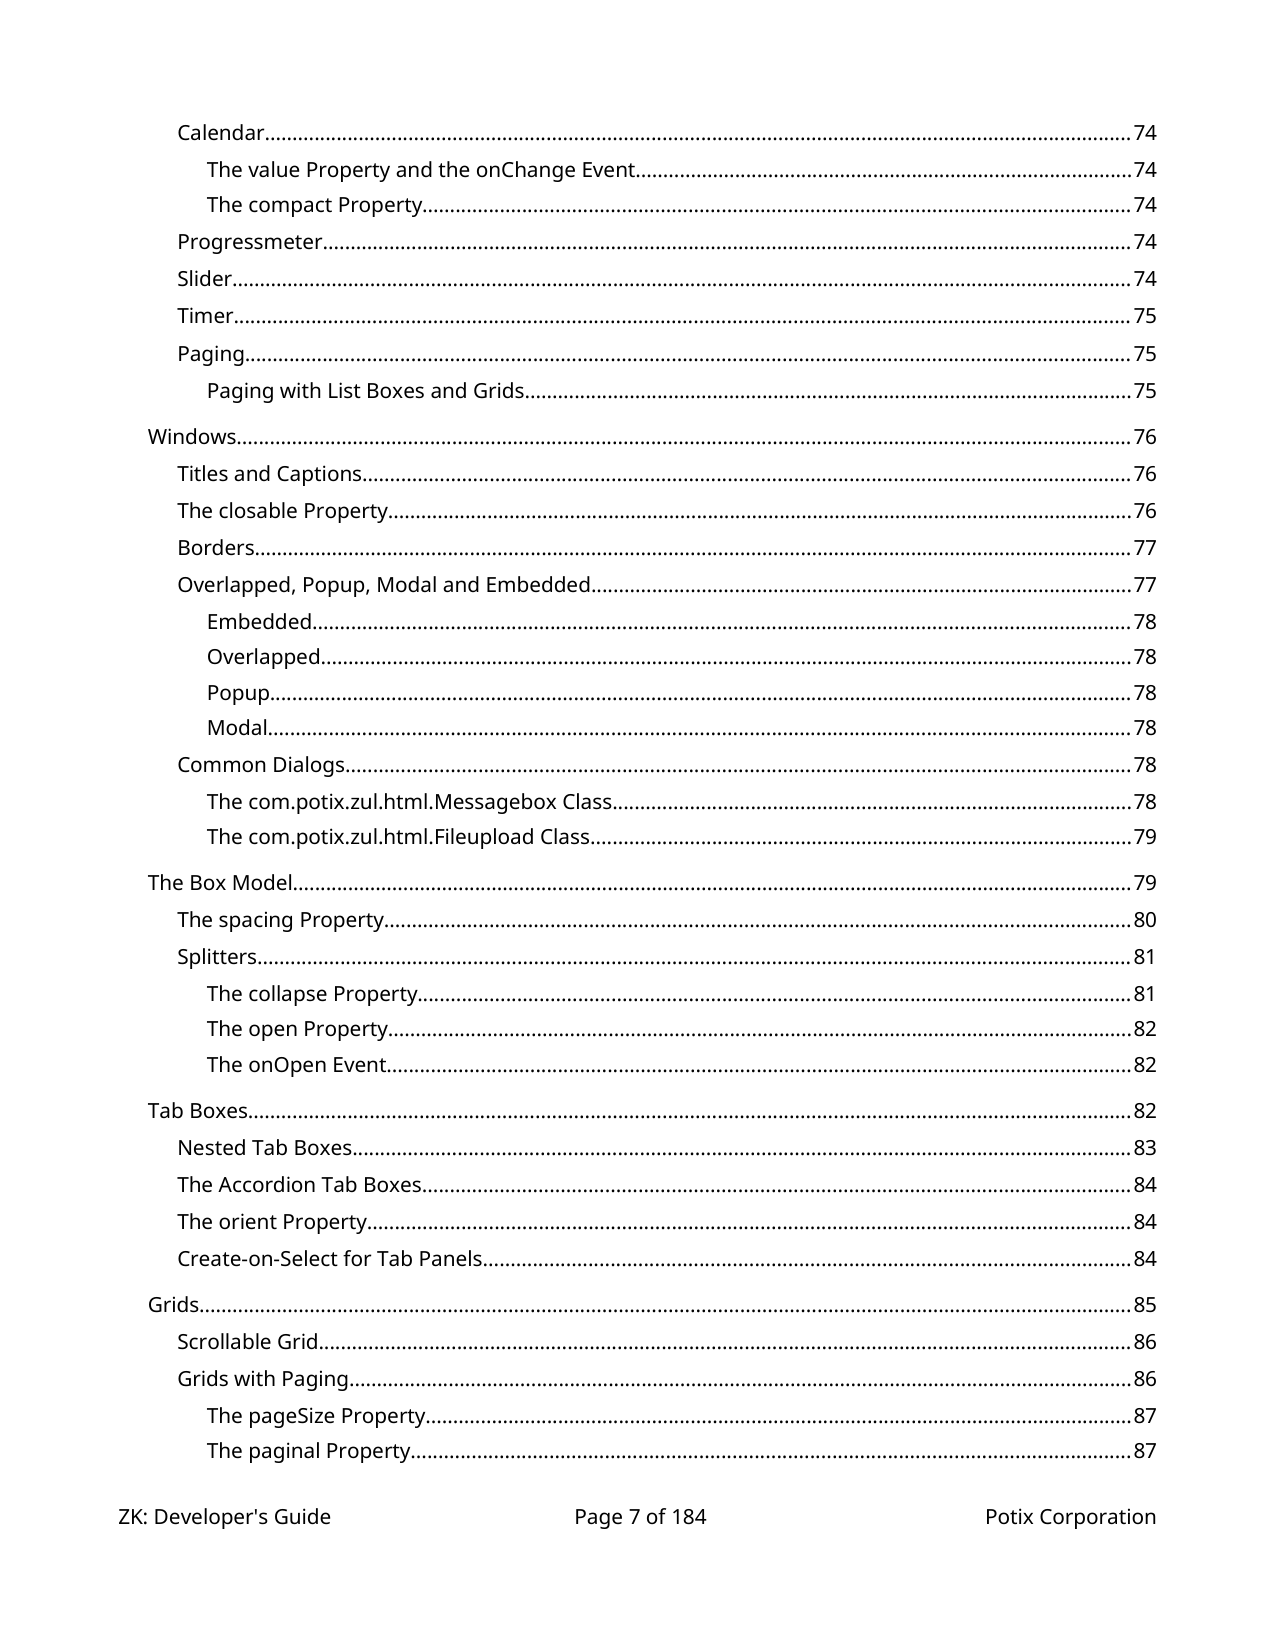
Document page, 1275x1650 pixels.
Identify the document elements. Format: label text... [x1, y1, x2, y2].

text Scrollable Grid 86 [177, 1327, 1157, 1355]
text The Box Model 79 [148, 868, 1157, 896]
text Common Dialogs 78 [177, 750, 1157, 778]
text Titles and Captions 76 [177, 459, 1157, 487]
text Modal 78 [207, 713, 1157, 741]
text Create-on-Select for Tab Panels 84 [177, 1244, 1157, 1272]
text Overlapped 78 [207, 642, 1157, 671]
text The compact Property 74 [207, 190, 1157, 219]
text The orient Property 84 [177, 1207, 1157, 1235]
text The pageSize Property 87 [207, 1401, 1157, 1429]
text Paging with List Boxes and Grids 75 [207, 376, 1157, 404]
text The com.potix.zul.html.Fileupload Class 79 [207, 822, 1157, 850]
text The com.potix.zul.html.Messagebox Class 78 [207, 787, 1157, 815]
text Slider 74 [177, 264, 1157, 293]
text Calendar 74 [177, 118, 1157, 146]
text Windows 76 [148, 422, 1157, 450]
text The Accordion Tab Boxes 84 [177, 1170, 1157, 1198]
text Embedded 78 [207, 607, 1157, 635]
text Grids with Paging 86 [177, 1364, 1157, 1392]
text Progressmeter 74 [177, 227, 1157, 256]
text The closable Property 76 [177, 496, 1157, 524]
text The paginal Property 87 [207, 1436, 1157, 1465]
text Tab Boxes 82 [148, 1096, 1157, 1124]
text Splitters 81 [177, 942, 1157, 971]
text The value Property and the onChange Event 74 [207, 155, 1157, 183]
text Popup 78 [207, 678, 1157, 706]
text The collapse Property 81 [207, 979, 1157, 1008]
text Grids 85 [148, 1290, 1157, 1318]
text Paging 75 [177, 339, 1157, 367]
text The spacing Property 80 [177, 905, 1157, 933]
text The onOpen Event 82 [207, 1050, 1157, 1078]
text Timer 75 [177, 302, 1157, 330]
text The open Property 82 [207, 1014, 1157, 1043]
text Nested Tab Boxes 83 [177, 1133, 1157, 1161]
text Overlapped, Popup, Modal and Embedded 77 [177, 570, 1157, 598]
text Borders 77 [177, 533, 1157, 561]
